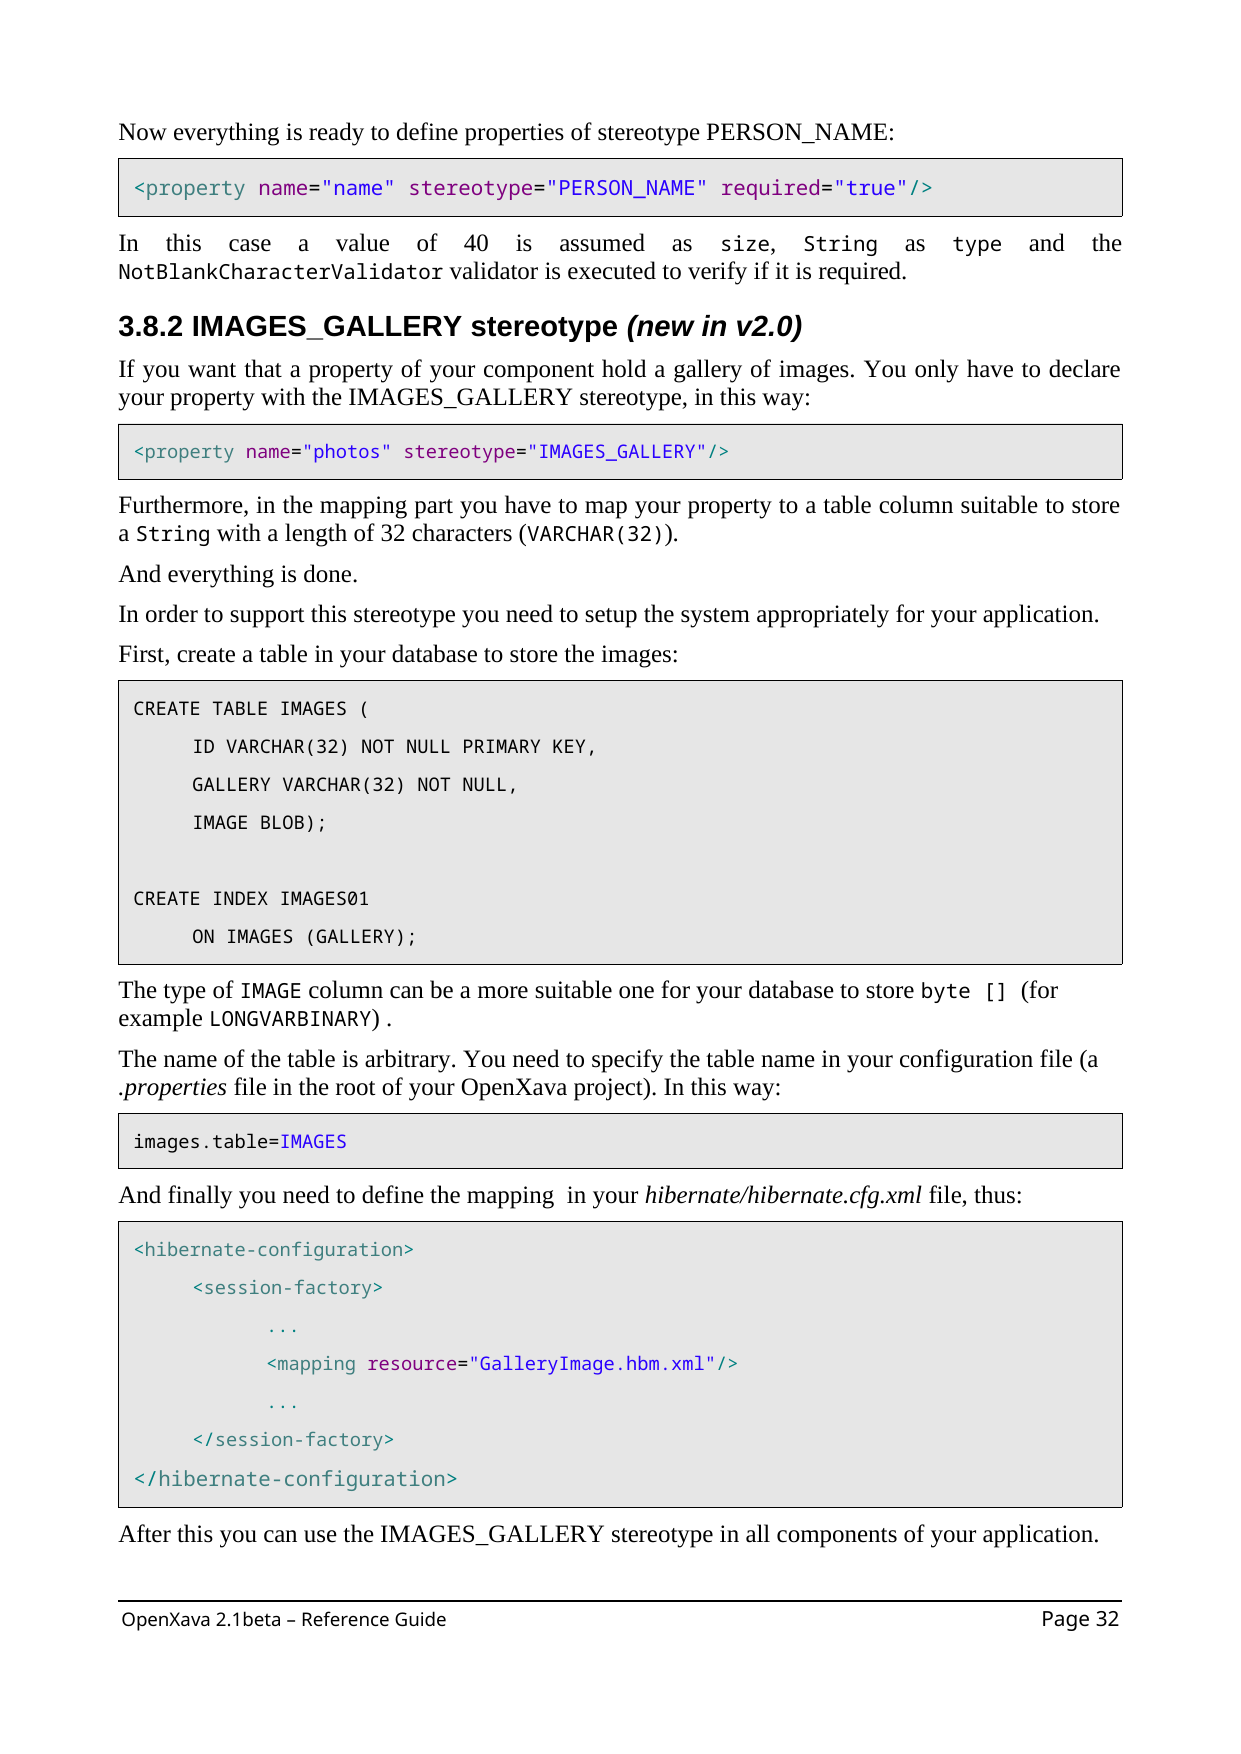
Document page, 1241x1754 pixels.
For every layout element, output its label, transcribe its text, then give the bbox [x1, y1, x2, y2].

text GALLERY VARCHAR(32) NOT NULL, [119, 756, 1122, 794]
text Furthermore, in the mapping part you have to map your property to a table column suitable to store a String with a length of 32 characters (VARCHAR(32)). [118, 491, 1122, 547]
text images.table=IMAGES [119, 1114, 1122, 1168]
text If you want that a property of your component hold a gallery of images. You only have to declare your property with the IMAGES_GALLERY stereotype, in this way: [118, 356, 1122, 411]
text In this case a value of 40 is assumed as size, String as type and the NotBlankCharacterValidator validator is executed to verify if it is required. [118, 229, 1122, 285]
text </session-factory> [119, 1411, 1122, 1449]
text ON IMAGES (GALLERY); [119, 908, 1122, 964]
text <hibernate-configuration> [119, 1222, 1122, 1259]
text IMAGE BLOB); [119, 794, 1122, 832]
text <property name="photos" stereotype="IMAGES_GALLERY"/> [119, 425, 1122, 479]
text First, create a table in your database to store the images: [118, 640, 1122, 668]
text And everything is done. [118, 560, 1122, 587]
text In order to support this stereotype you need to setup the system appropriately for your application. [118, 600, 1122, 628]
text <session-factory> [119, 1259, 1122, 1297]
subtitle IMAGES_GALLERY stereotype (new in v2.0) [118, 310, 1122, 343]
text ... [119, 1297, 1122, 1335]
text </hibernate-configuration> [119, 1449, 1122, 1507]
text CREATE INDEX IMAGES01 [119, 870, 1122, 908]
text CREATE TABLE IMAGES ( [119, 681, 1122, 718]
text The type of IMAGE column can be a more suitable one for your database to store byte [] (for example LONGVARBINARY) . [118, 976, 1122, 1033]
text The name of the table is arbitrary. You need to specify the table name in your configuration file (a .properties file in the root of your OpenXava project). In this way: [118, 1045, 1122, 1101]
text ID VARCHAR(32) NOT NULL PRIMARY KEY, [119, 718, 1122, 756]
text <property name="name" stereotype="PERSON_NAME" required="true"/> [119, 159, 1122, 216]
text And finally you need to define the mapping in your hibernate/hibernate.cfg.xml file, thus: [118, 1181, 1122, 1209]
text ... [119, 1373, 1122, 1411]
text <mapping resource="GalleryImage.hbm.xml"/> [119, 1335, 1122, 1373]
text Now everything is ready to define properties of stereotype PERSON_NAME: [118, 118, 1122, 146]
text After this you can use the IMAGES_GALLERY stereotype in all components of your application. [118, 1520, 1122, 1547]
